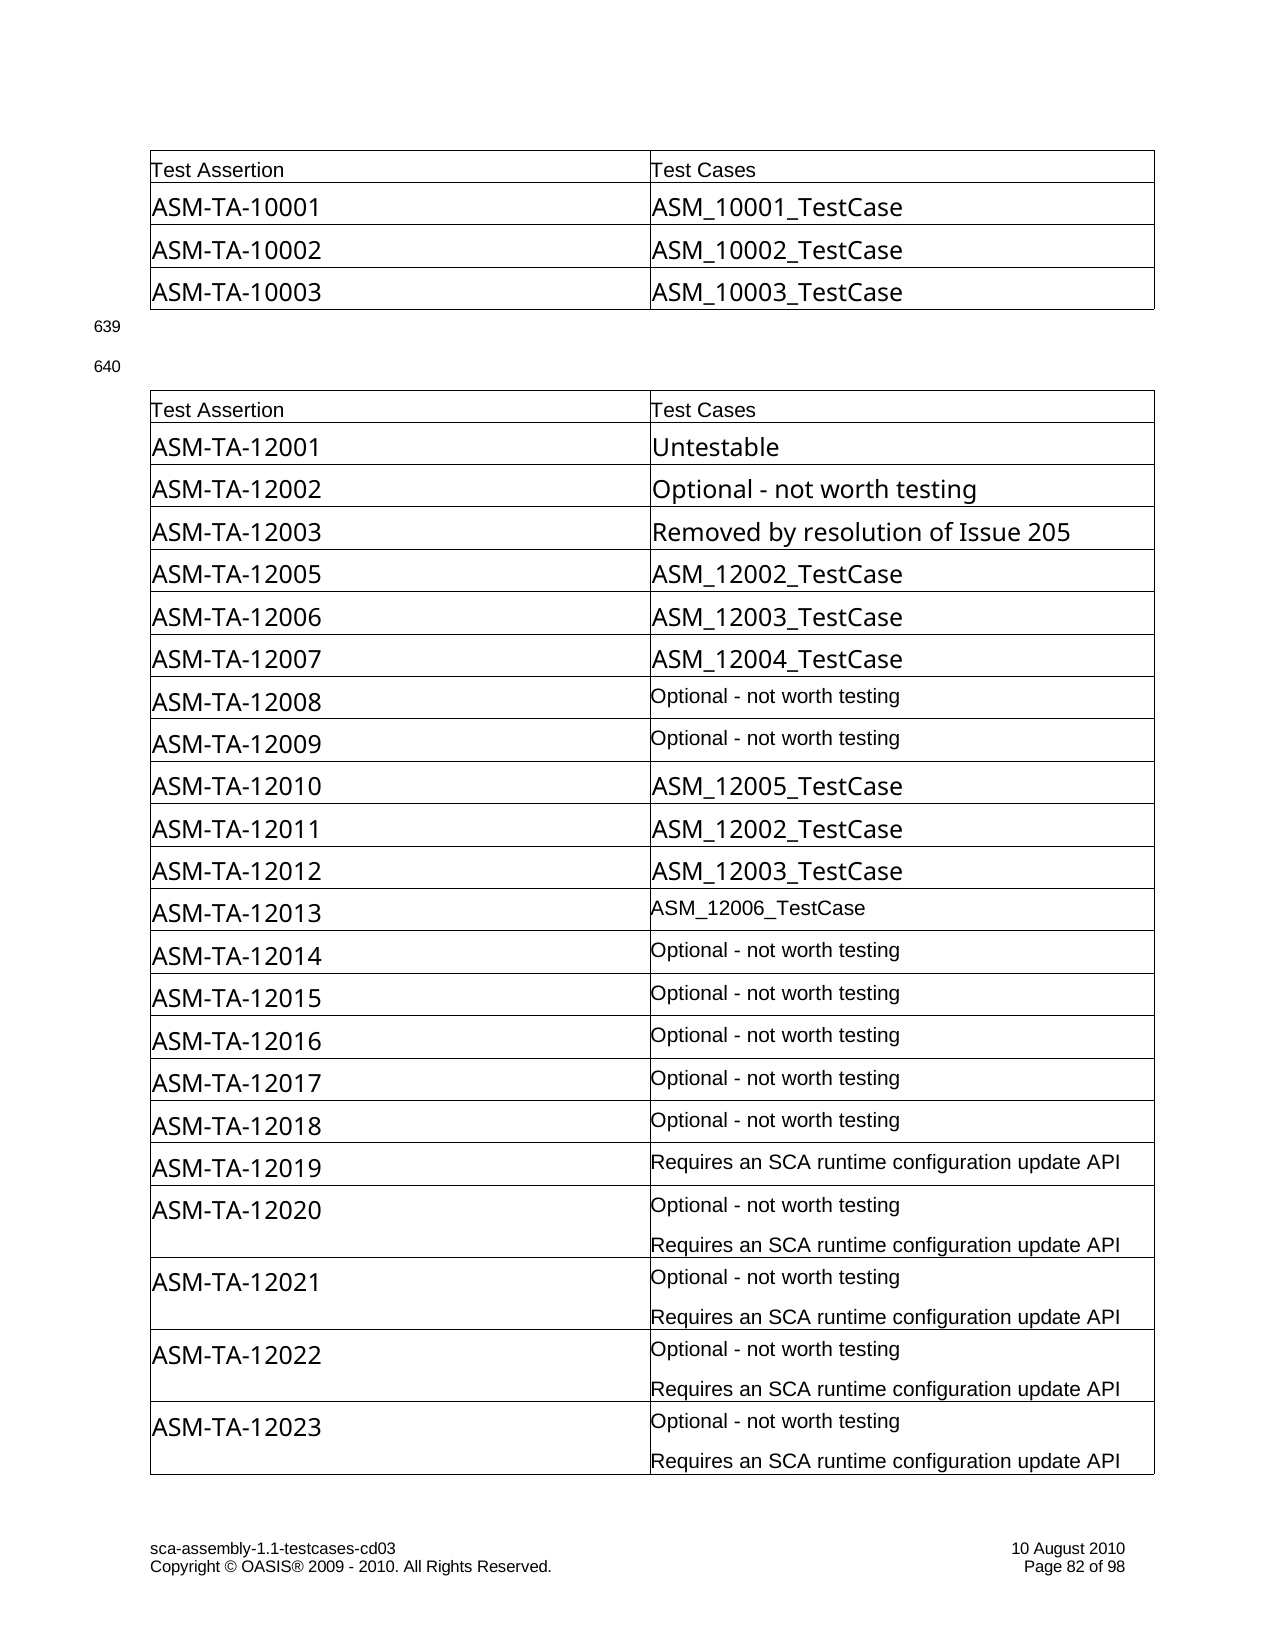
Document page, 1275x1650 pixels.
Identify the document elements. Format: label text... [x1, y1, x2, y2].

table_cell ASM-TA-12011 [151, 804, 650, 846]
table_cell Optional - not worth testing Requires an SCA runtime configuration update API [651, 1186, 1154, 1257]
table_cell ASM-TA-10002 [151, 225, 650, 267]
table_cell Optional - not worth testing Requires an SCA runtime configuration update API [651, 1258, 1154, 1329]
table_cell ASM-TA-12003 [151, 507, 650, 549]
table_cell Optional - not worth testing [651, 465, 1154, 506]
table_cell ASM-TA-12018 [151, 1101, 650, 1142]
table_cell ASM_10003_TestCase [651, 268, 1154, 309]
table_cell ASM-TA-10001 [151, 183, 650, 224]
table_cell Optional - not worth testing [651, 677, 1154, 718]
table_cell Optional - not worth testing [651, 1016, 1154, 1058]
table_cell ASM_10001_TestCase [651, 183, 1154, 224]
table_cell Requires an SCA runtime configuration update API [651, 1143, 1154, 1185]
table_cell ASM-TA-12016 [151, 1016, 650, 1058]
table_cell ASM-TA-12007 [151, 635, 650, 676]
table_header Test Cases [651, 391, 1154, 422]
table_cell ASM_12003_TestCase [651, 847, 1154, 888]
table_cell ASM-TA-12005 [151, 550, 650, 591]
table_cell ASM_12002_TestCase [651, 804, 1154, 846]
table_cell Optional - not worth testing [651, 719, 1154, 761]
table_cell ASM_12005_TestCase [651, 762, 1154, 803]
table_cell ASM-TA-12023 [151, 1402, 650, 1474]
table_cell Optional - not worth testing Requires an SCA runtime configuration update API [651, 1402, 1154, 1474]
table_cell ASM-TA-12010 [151, 762, 650, 803]
table_cell ASM-TA-12001 [151, 423, 650, 464]
table_cell Removed by resolution of Issue 205 [651, 507, 1154, 549]
table_cell ASM-TA-12012 [151, 847, 650, 888]
table_cell ASM-TA-12022 [151, 1330, 650, 1401]
table_header Test Assertion [151, 151, 650, 182]
table_cell ASM-TA-12006 [151, 592, 650, 634]
table_cell Optional - not worth testing [651, 931, 1154, 973]
table_cell ASM_12006_TestCase [651, 889, 1154, 930]
table_cell ASM-TA-12009 [151, 719, 650, 761]
table_header Test Assertion [151, 391, 650, 422]
table_cell ASM_12004_TestCase [651, 635, 1154, 676]
table_cell ASM-TA-12014 [151, 931, 650, 973]
table_cell ASM-TA-12015 [151, 974, 650, 1015]
table_cell ASM_10002_TestCase [651, 225, 1154, 267]
table_cell Untestable [651, 423, 1154, 464]
table_cell ASM-TA-12019 [151, 1143, 650, 1185]
table_header Test Cases [651, 151, 1154, 182]
table_cell ASM-TA-12008 [151, 677, 650, 718]
table_cell ASM_12003_TestCase [651, 592, 1154, 634]
table_cell Optional - not worth testing Requires an SCA runtime configuration update API [651, 1330, 1154, 1401]
table_cell Optional - not worth testing [651, 974, 1154, 1015]
table_cell ASM-TA-12020 [151, 1186, 650, 1257]
table_cell ASM-TA-12002 [151, 465, 650, 506]
table_cell Optional - not worth testing [651, 1059, 1154, 1100]
table_cell ASM-TA-12017 [151, 1059, 650, 1100]
table_cell ASM-TA-12013 [151, 889, 650, 930]
table_cell ASM-TA-10003 [151, 268, 650, 309]
table_cell Optional - not worth testing [651, 1101, 1154, 1142]
table_cell ASM_12002_TestCase [651, 550, 1154, 591]
table_cell ASM-TA-12021 [151, 1258, 650, 1329]
